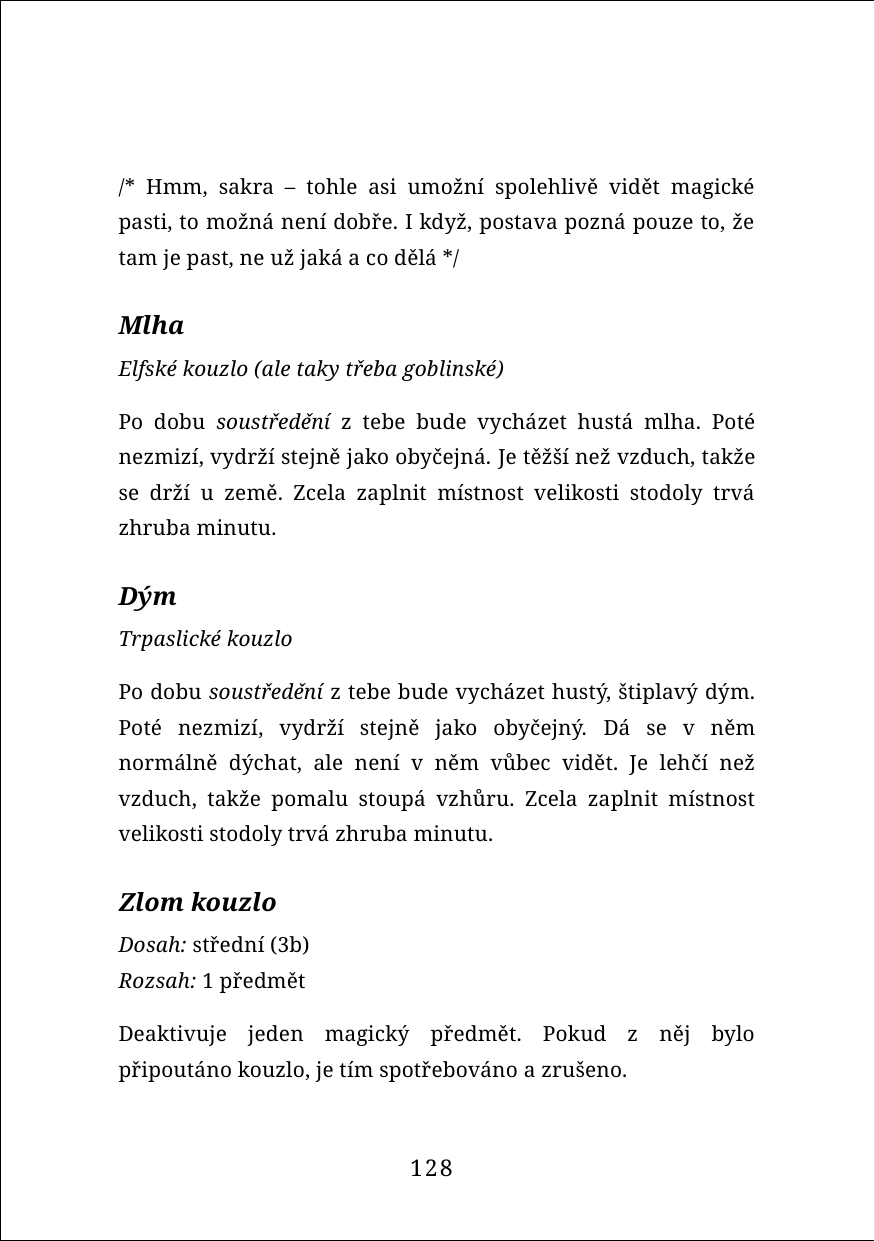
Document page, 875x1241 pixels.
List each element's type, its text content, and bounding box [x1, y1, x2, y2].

subtitle Zlom kouzlo [118, 884, 756, 919]
text Elfské kouzlo (ale taky třeba goblinské) [118, 354, 756, 382]
text /* Hmm, sakra – tohle asi umožní spolehlivě vidět magické pasti, to možná není dobře. I když, postava pozná pouze to, že tam je past, ne už jaká a co dělá */ [118, 172, 756, 271]
text Dosah: střední (3b) Rozsah: 1 předmět [118, 930, 756, 994]
subtitle Mlha [118, 308, 756, 342]
text Trpaslické kouzlo [118, 624, 756, 653]
text Po dobu soustředění z tebe bude vycházet hustá mlha. Poté nezmizí, vydrží stejně jako obyčejná. Je těžší než vzduch, takže se drží u země. Zcela zaplnit místnost velikosti stodoly trvá zhruba minutu. [118, 407, 756, 542]
subtitle Dým [118, 578, 756, 612]
text Deaktivuje jeden magický předmět. Pokud z něj bylo připoutáno kouzlo, je tím spotřebováno a zrušeno. [118, 1019, 756, 1083]
text Po dobu soustředění z tebe bude vycházet hustý, štiplavý dým. Poté nezmizí, vydrží stejně jako obyčejný. Dá se v něm normálně dýchat, ale není v něm vůbec vidět. Je lehčí než vzduch, takže pomalu stoupá vzhůru. Zcela zaplnit místnost velikosti stodoly trvá zhruba minutu. [118, 677, 756, 848]
